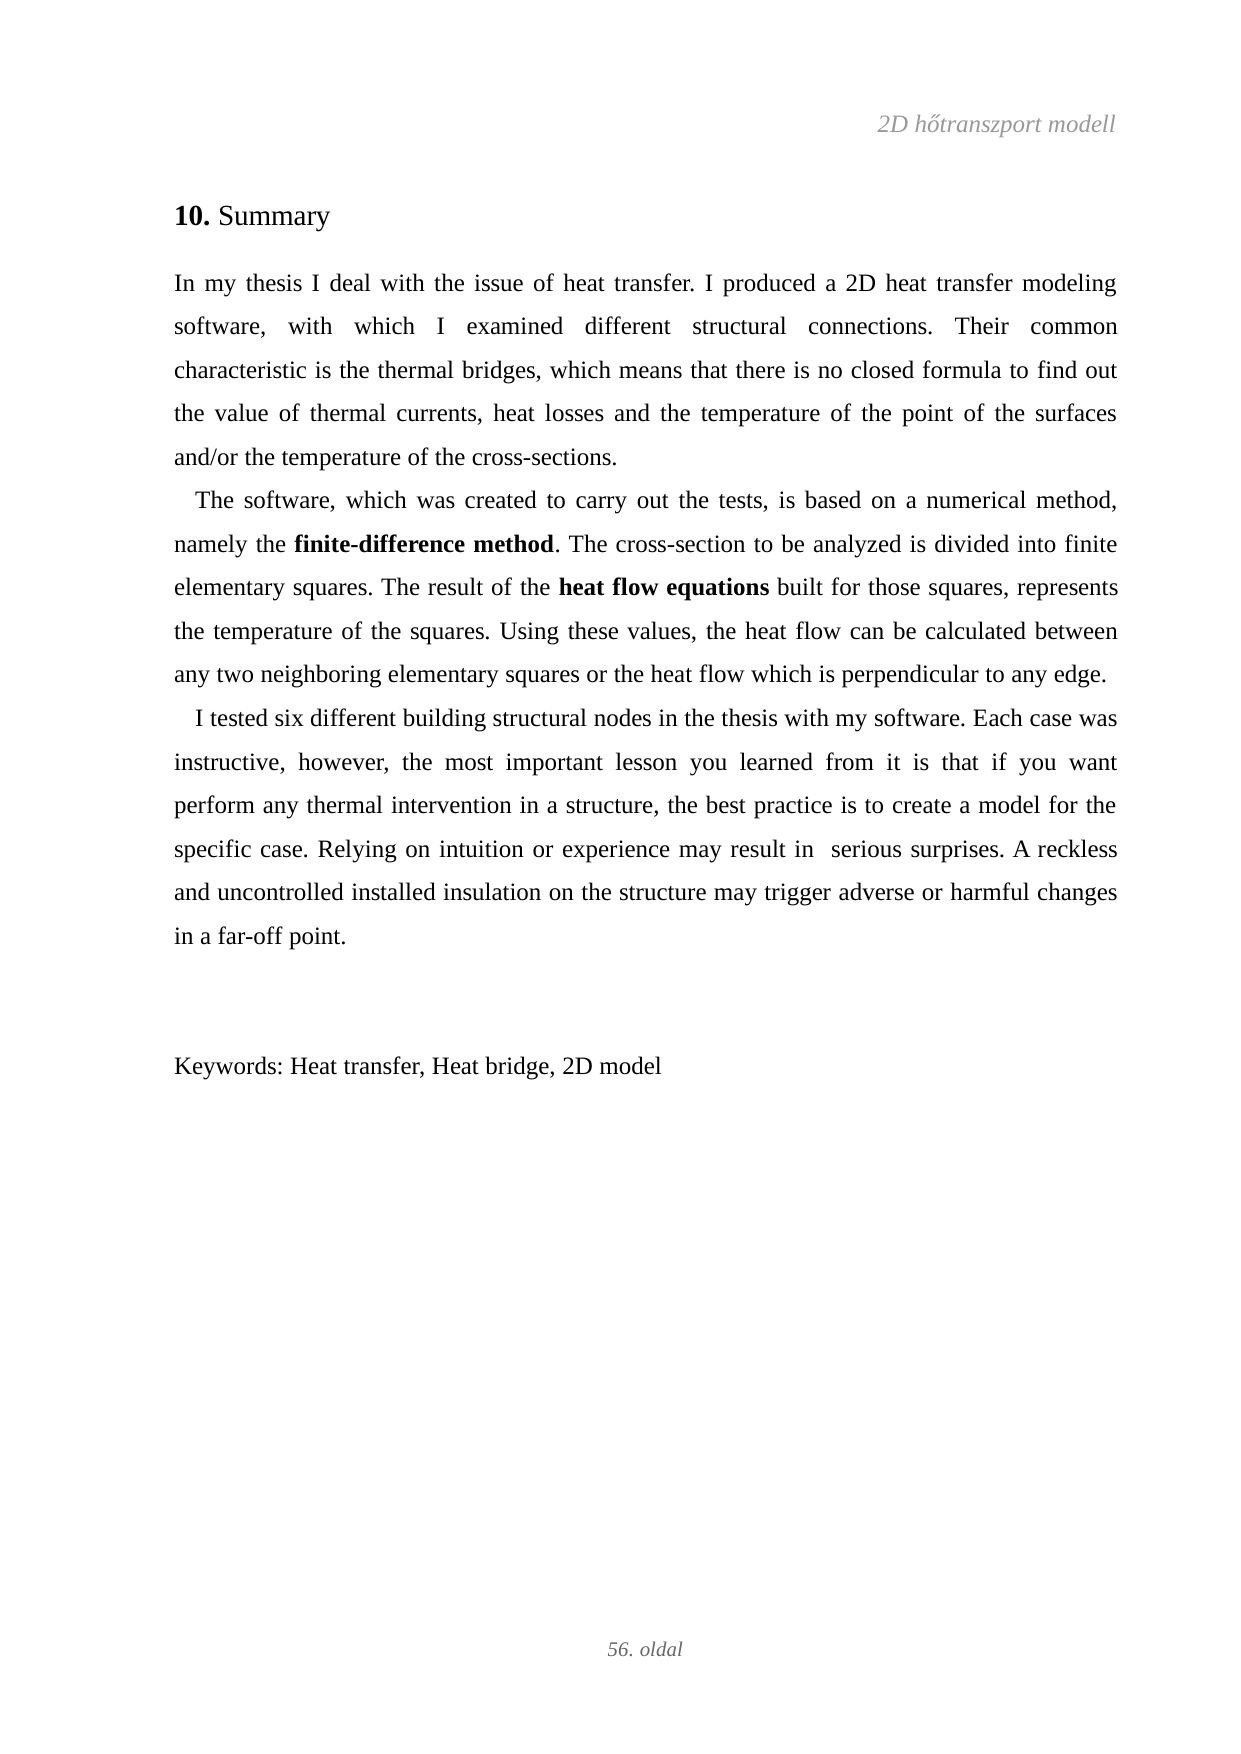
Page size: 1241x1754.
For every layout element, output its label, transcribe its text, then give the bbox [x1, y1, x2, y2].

text I tested six different building structural nodes in the thesis with my software. Each case was instructive, however, the most important lesson you learned from it is that if you want perform any thermal intervention in a structure, the best practice is to create a model for the specific case. Relying on intuition or experience may result in serious surprises. A reckless and uncontrolled installed insulation on the structure may trigger adverse or harmful changes in a far-off point. [174, 703, 1118, 949]
text Keywords: Heat transfer, Heat bridge, 2D model [174, 1051, 1118, 1080]
text The software, which was created to carry out the tests, is based on a numerical method, namely the finite-difference method. The cross-section to be analyzed is divided into finite elementary squares. The result of the heat flow equations built for those squares, represents the temperature of the squares. Using these values, the heat flow can be calculated between any two neighboring elementary squares or the heat flow which is perpendicular to any edge. [174, 485, 1118, 688]
text In my thesis I deal with the issue of heat transfer. I produced a 2D heat transfer modeling software, with which I examined different structural connections. Their common characteristic is the thermal bridges, which means that there is no closed formula to find out the value of thermal currents, heat losses and the temperature of the point of the surfaces and/or the temperature of the cross-sections. [174, 267, 1118, 471]
subtitle Summary [174, 198, 1118, 232]
